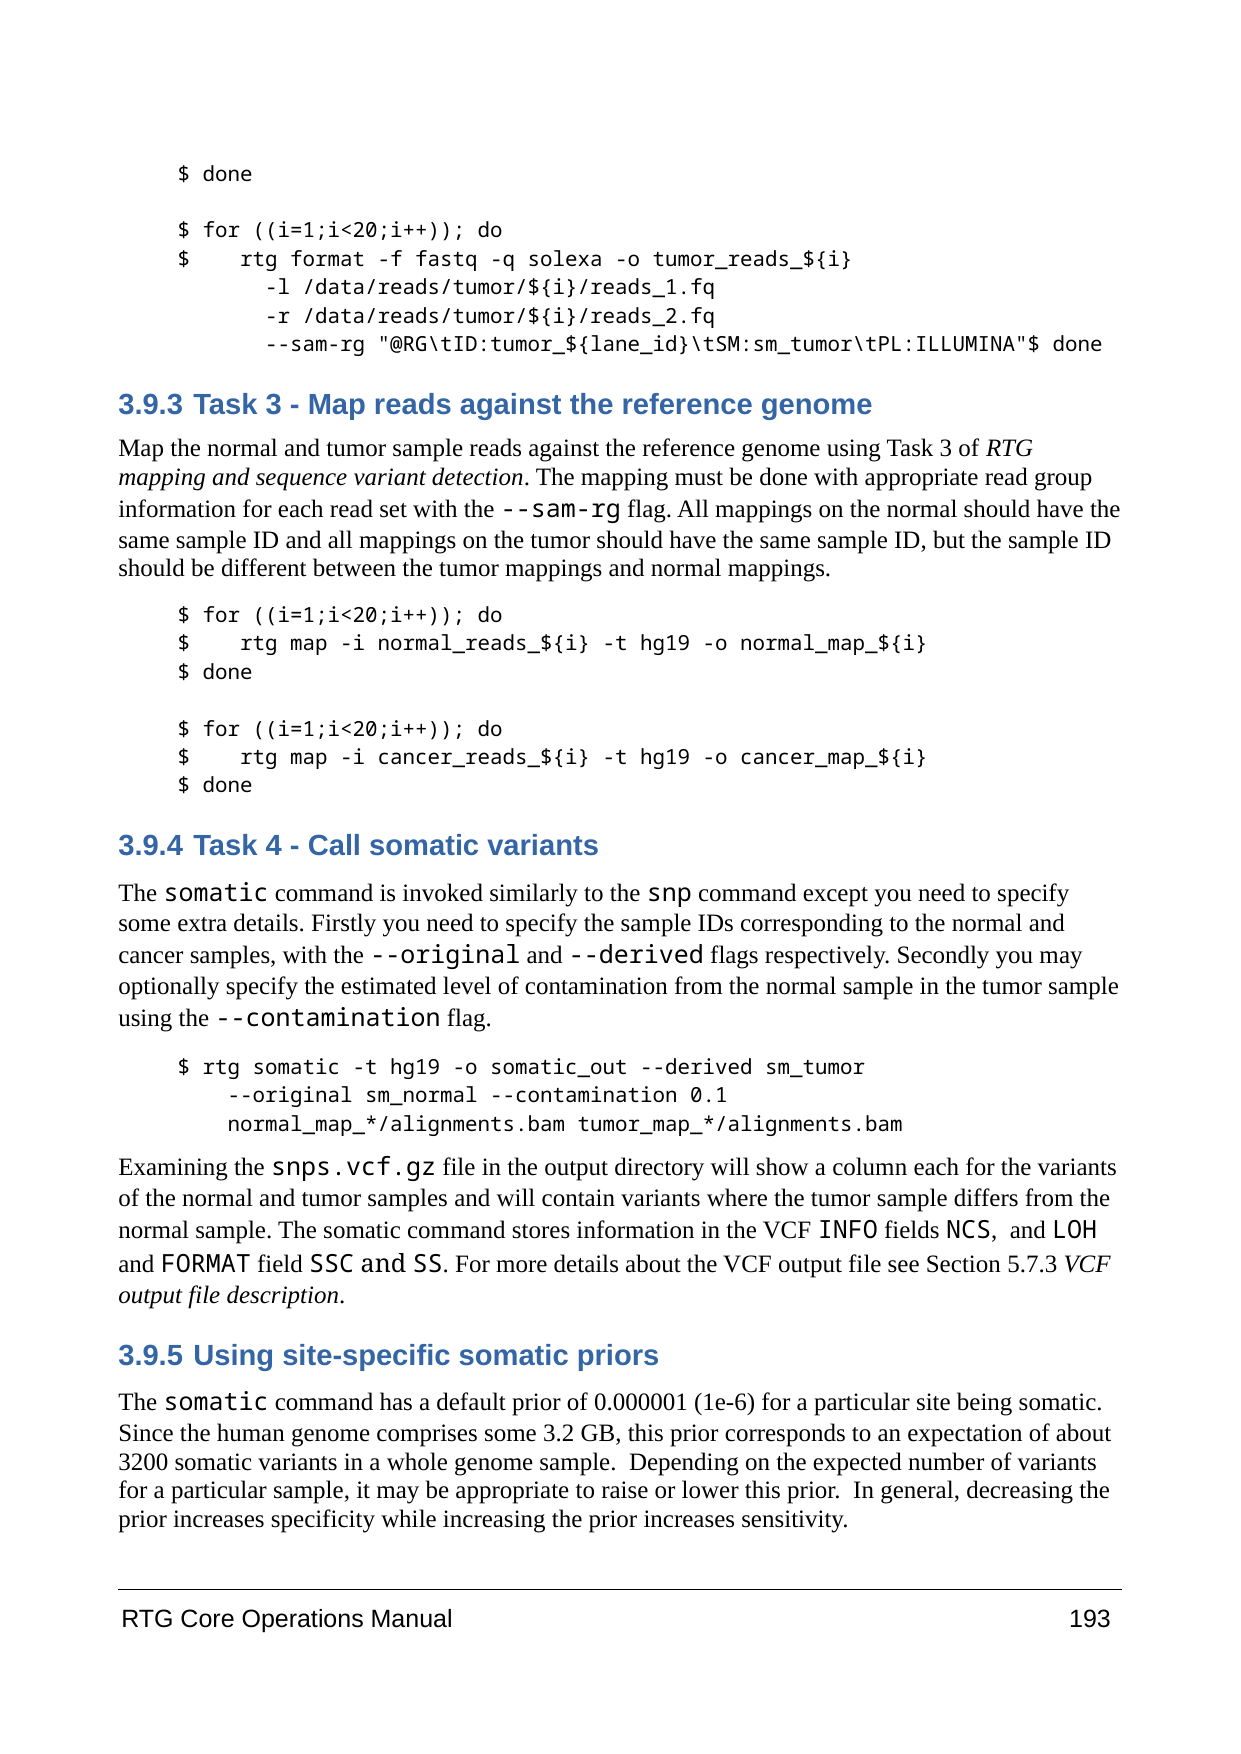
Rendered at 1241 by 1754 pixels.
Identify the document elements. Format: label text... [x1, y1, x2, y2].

text $ rtg format -f fastq -q solexa -o tumor_reads_${i} [177, 244, 1122, 272]
subtitle Task 4 - Call somatic variants [118, 828, 1122, 862]
text $ rtg somatic -t hg19 -o somatic_out --derived sm_tumor [177, 1052, 1122, 1080]
text $ done [177, 771, 1122, 799]
text --original sm_normal --contamination 0.1 [177, 1080, 1122, 1109]
text normal_map_*/alignments.bam tumor_map_*/alignments.bam [177, 1109, 1122, 1137]
text --sam-rg "@RG\tID:tumor_${lane_id}\tSM:sm_tumor\tPL:ILLUMINA"$ done [177, 329, 1122, 358]
text $ for ((i=1;i<20;i++)); do [177, 714, 1122, 742]
text The somatic command has a default prior of 0.000001 (1e-6) for a particular site being somatic. Since the human genome comprises some 3.2 GB, this prior corresponds to an expectation of about 3200 somatic variants in a whole genome sample. Depending on the expected number of variants for a particular sample, it may be appropriate to raise or lower this prior. In general, decreasing the prior increases specificity while increasing the prior increases sensitivity. [118, 1384, 1122, 1533]
text $ for ((i=1;i<20;i++)); do [177, 216, 1122, 244]
text -r /data/reads/tumor/${i}/reads_2.fq [177, 301, 1122, 329]
text The somatic command is invoked similarly to the snp command except you need to specify some extra details. Firstly you need to specify the sample IDs corresponding to the normal and cancer samples, with the --original and --derived flags respectively. Secondly you may optionally specify the estimated level of contamination from the normal sample in the tumor sample using the --contamination flag. [118, 874, 1122, 1034]
text $ done [177, 159, 1122, 187]
text Examining the snps.vcf.gz file in the output directory will show a column each for the variants of the normal and tumor samples and will contain variants where the tumor sample differs from the normal sample. The somatic command stores information in the VCF INFO fields NCS, and LOH and FORMAT field SSC and SS. For more details about the VCF output file see Section 5.7.3 VCF output file description. [118, 1149, 1122, 1308]
text $ rtg map -i cancer_reads_${i} -t hg19 -o cancer_map_${i} [177, 742, 1122, 771]
text Map the normal and tumor sample reads against the reference genome using Task 3 of RTG mapping and sequence variant detection. The mapping must be done with appropriate read group information for each read set with the --sam-rg flag. All mappings on the normal should have the same sample ID and all mappings on the tumor should have the same sample ID, but the sample ID should be different between the tumor mappings and normal mappings. [118, 433, 1122, 582]
text $ rtg map -i normal_reads_${i} -t hg19 -o normal_map_${i} [177, 628, 1122, 657]
text $ done [177, 657, 1122, 685]
subtitle Using site-specific somatic priors [118, 1338, 1122, 1372]
text $ for ((i=1;i<20;i++)); do [177, 600, 1122, 628]
text -l /data/reads/tumor/${i}/reads_1.fq [177, 272, 1122, 301]
subtitle Task 3 - Map reads against the reference genome [118, 387, 1122, 421]
